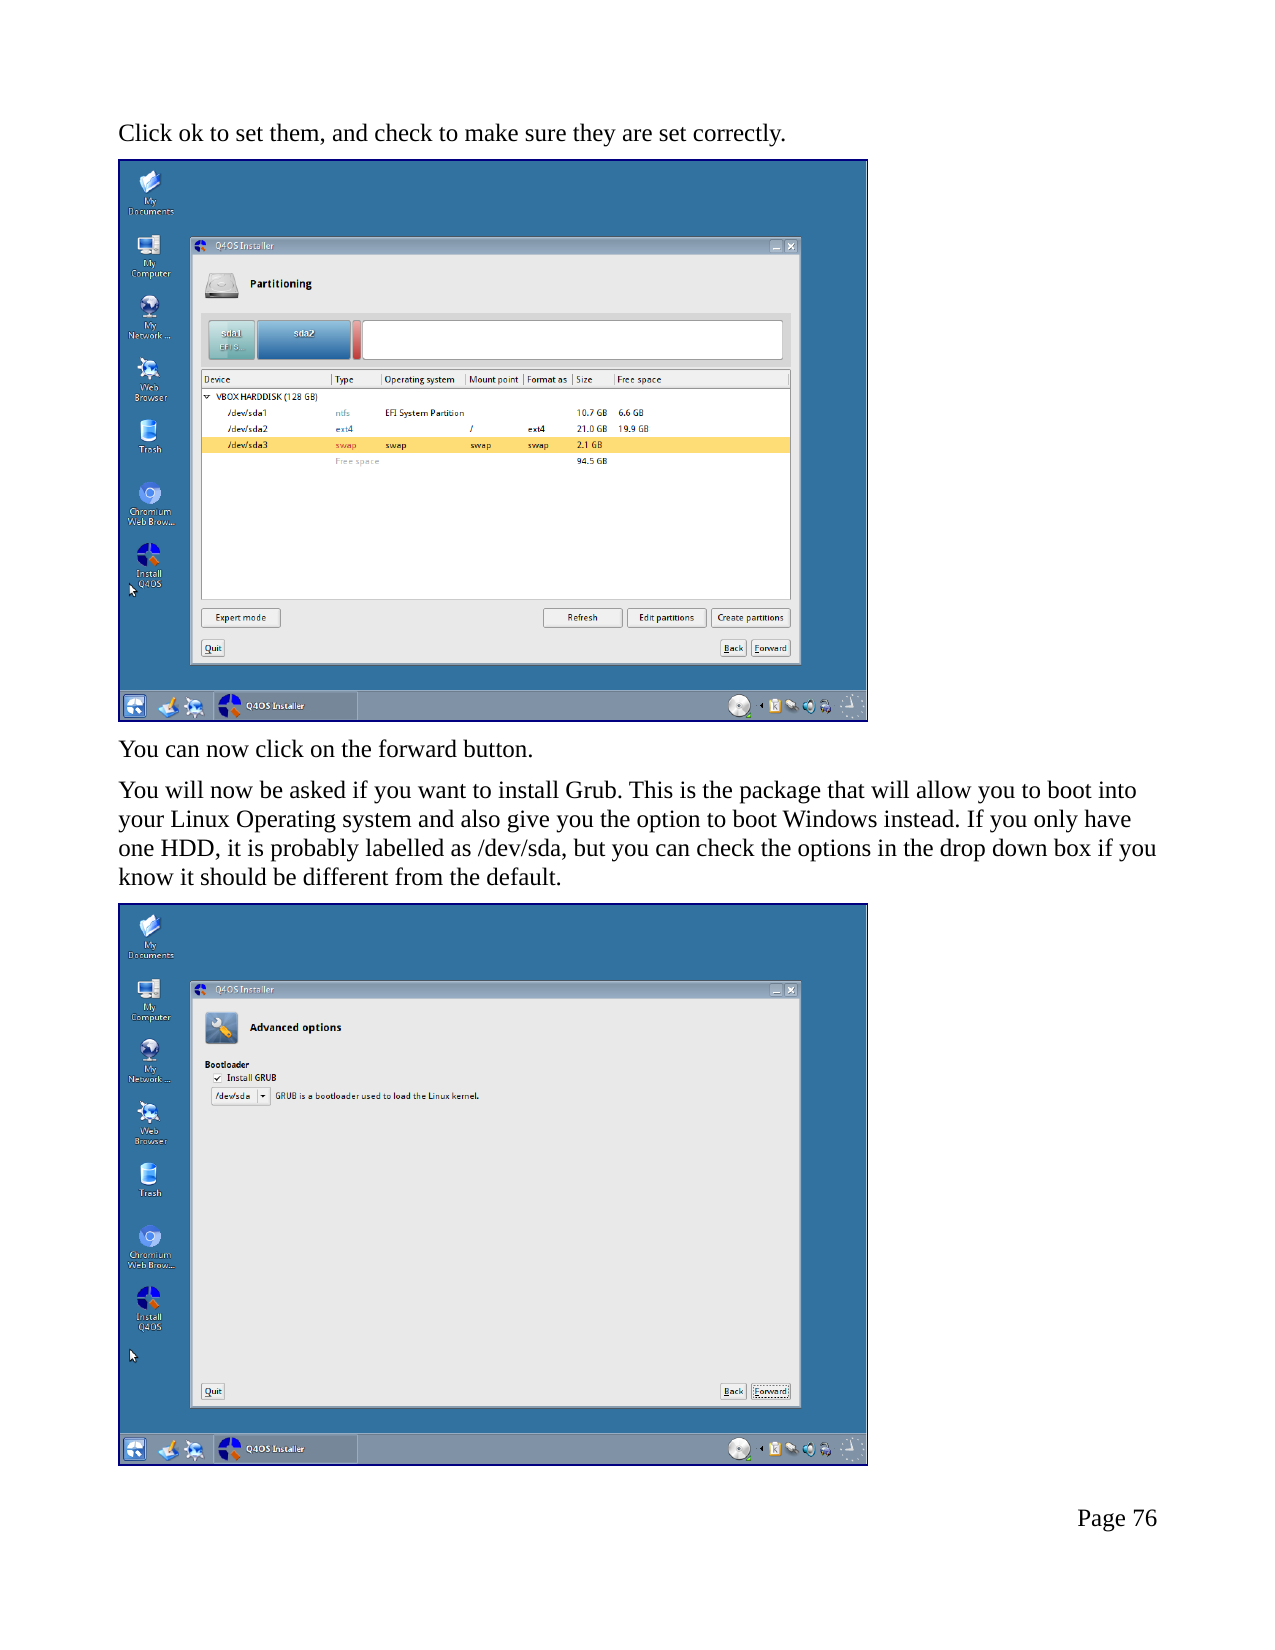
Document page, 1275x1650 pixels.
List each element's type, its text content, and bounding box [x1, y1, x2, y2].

text Click ok to set them, and check to make sure they are set correctly. [118, 118, 1157, 147]
picture [120, 161, 867, 720]
text You will now be asked if you want to install Grub. This is the package that will allow you to boot into your Linux Operating system and also give you the option to boot Windows instead. If you only have one HDD, it is probably labelled as /dev/sda, but you can check the options in the drop down box if you know it should be different from the default. [118, 776, 1157, 891]
picture [120, 905, 867, 1464]
text You can now click on the forward button. [118, 734, 1157, 763]
